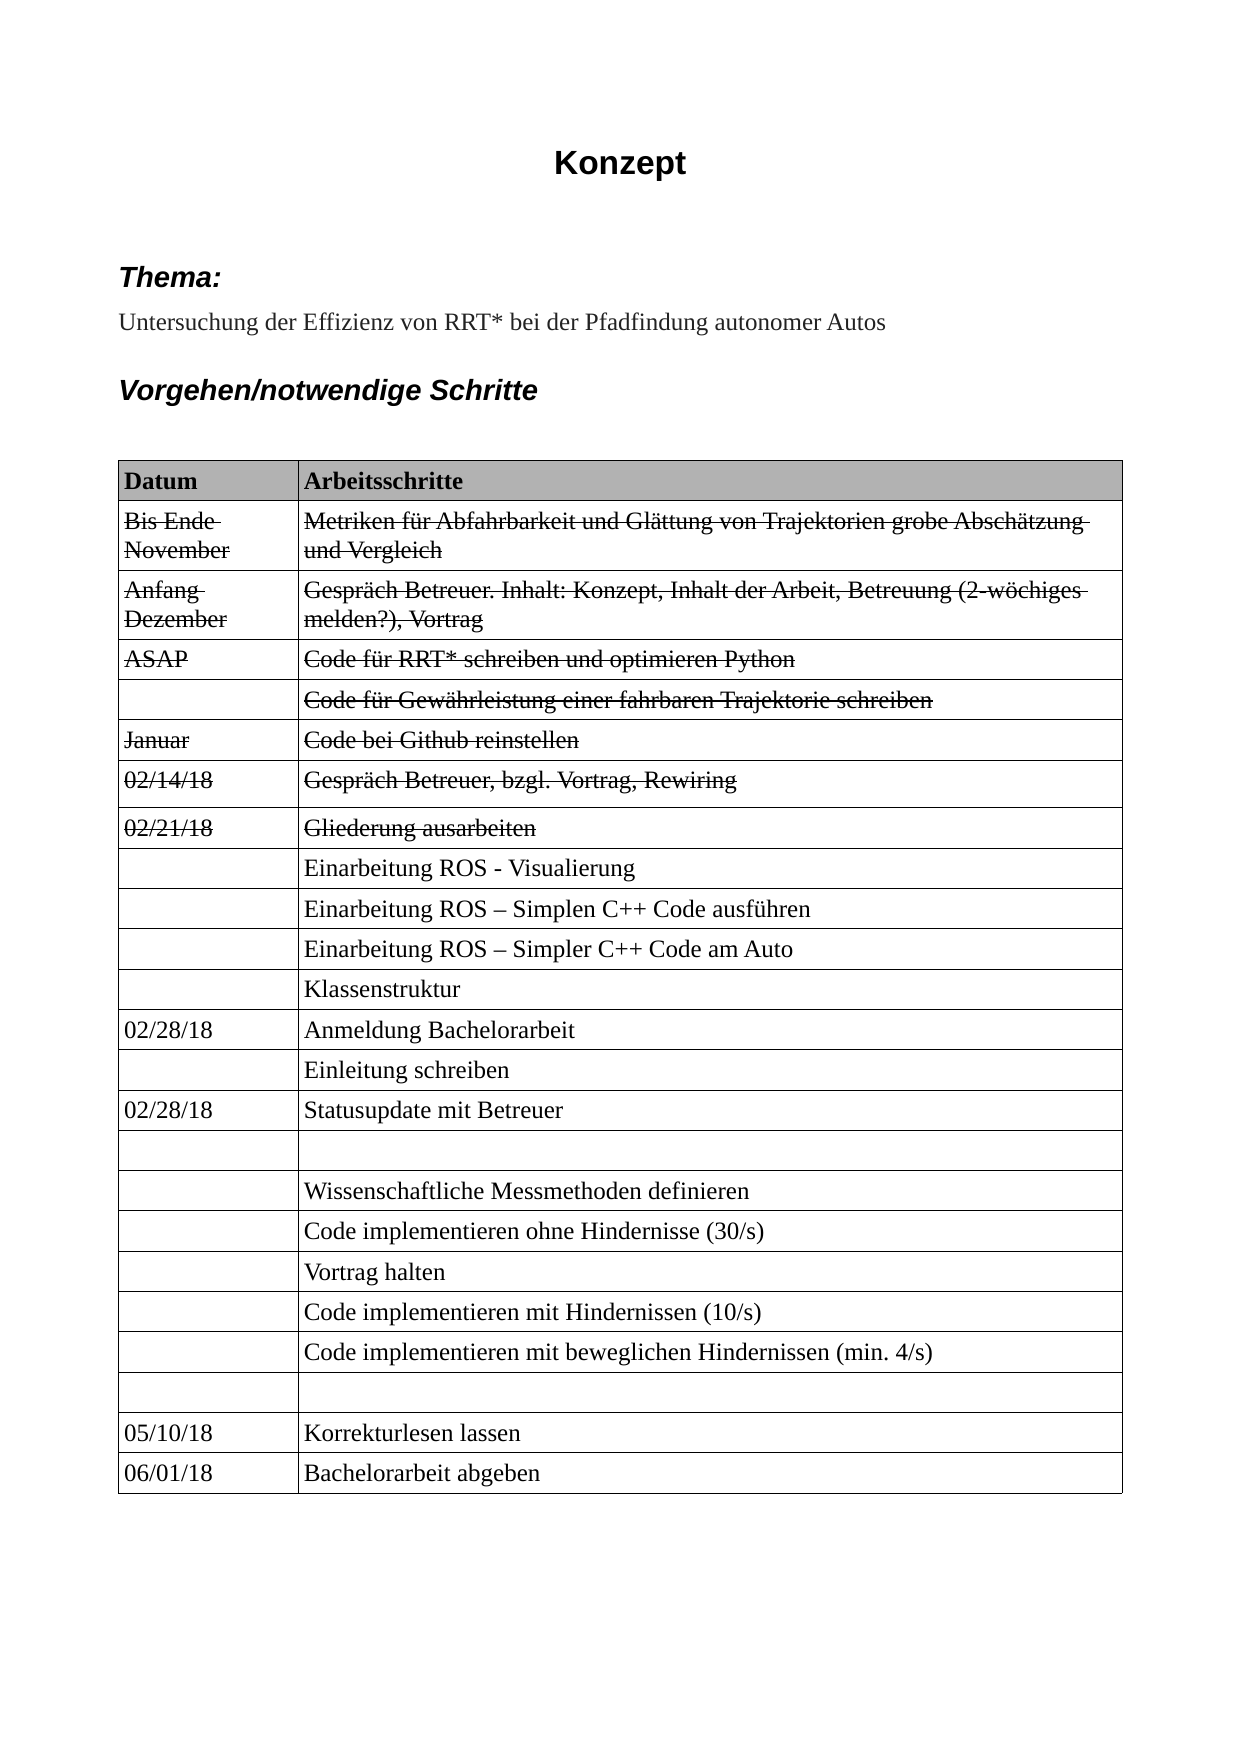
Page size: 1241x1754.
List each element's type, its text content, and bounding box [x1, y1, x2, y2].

table_cell Bachelorarbeit abgeben [299, 1453, 1122, 1493]
table_cell Code implementieren mit Hindernissen (10/s) [299, 1292, 1122, 1331]
table_cell [119, 889, 298, 928]
table_cell [119, 1050, 298, 1089]
table_cell Vortrag halten [299, 1252, 1122, 1291]
table_cell [299, 1131, 1122, 1170]
table_cell [119, 1292, 298, 1331]
table_cell 10.05.18 [119, 1413, 298, 1452]
table_cell [119, 1131, 298, 1170]
table_cell Januar [119, 720, 298, 759]
subtitle Vorgehen/notwendige Schritte [118, 373, 1122, 406]
table_cell [119, 1211, 298, 1251]
table_cell Code für RRT* schreiben und optimieren Python [299, 640, 1122, 679]
table_cell Statusupdate mit Betreuer [299, 1091, 1122, 1130]
table_cell 21.02.18 [119, 808, 298, 848]
table_cell 28.02.18 [119, 1091, 298, 1130]
table_cell Wissenschaftliche Messmethoden definieren [299, 1171, 1122, 1210]
table_cell Code bei Github reinstellen [299, 720, 1122, 759]
table_cell [119, 1373, 298, 1412]
table_cell [119, 849, 298, 888]
table_cell Code implementieren mit beweglichen Hindernissen (min. 4/s) [299, 1332, 1122, 1372]
table_cell [119, 929, 298, 968]
table_cell Gliederung ausarbeiten [299, 808, 1122, 848]
subtitle Thema: [118, 261, 1122, 294]
table_header Datum [119, 461, 298, 500]
table_cell Code implementieren ohne Hindernisse (30/s) [299, 1211, 1122, 1251]
table_cell Bis Ende November [119, 501, 298, 569]
text Untersuchung der Effizienz von RRT* bei der Pfadfindung autonomer Autos [118, 307, 1122, 335]
table_cell Korrekturlesen lassen [299, 1413, 1122, 1452]
table_cell Einarbeitung ROS – Simplen C++ Code ausführen [299, 889, 1122, 928]
table_header Arbeitsschritte [299, 461, 1122, 500]
table_cell [119, 1252, 298, 1291]
table_cell Gespräch Betreuer, bzgl. Vortrag, Rewiring [299, 761, 1122, 807]
table_cell Einleitung schreiben [299, 1050, 1122, 1089]
table_cell Metriken für Abfahrbarkeit und Glättung von Trajektorien grobe Abschätzung und Vergleich [299, 501, 1122, 569]
table_cell [299, 1373, 1122, 1412]
table_cell Einarbeitung ROS – Simpler C++ Code am Auto [299, 929, 1122, 968]
table_cell Anmeldung Bachelorarbeit [299, 1010, 1122, 1049]
table_cell [119, 680, 298, 719]
subtitle Konzept [118, 143, 1122, 182]
table_cell 14.02.18 [119, 761, 298, 807]
table_cell ASAP [119, 640, 298, 679]
table_cell 01.06.18 [119, 1453, 298, 1493]
table_cell 28.02.18 [119, 1010, 298, 1049]
table_cell Anfang Dezember [119, 571, 298, 638]
table_cell [119, 1332, 298, 1372]
table_cell Einarbeitung ROS - Visualierung [299, 849, 1122, 888]
table_cell Code für Gewährleistung einer fahrbaren Trajektorie schreiben [299, 680, 1122, 719]
table_cell Gespräch Betreuer. Inhalt: Konzept, Inhalt der Arbeit, Betreuung (2-wöchiges melden?), Vortrag [299, 571, 1122, 638]
table_cell [119, 1171, 298, 1210]
table_cell Klassenstruktur [299, 970, 1122, 1009]
table_cell [119, 970, 298, 1009]
